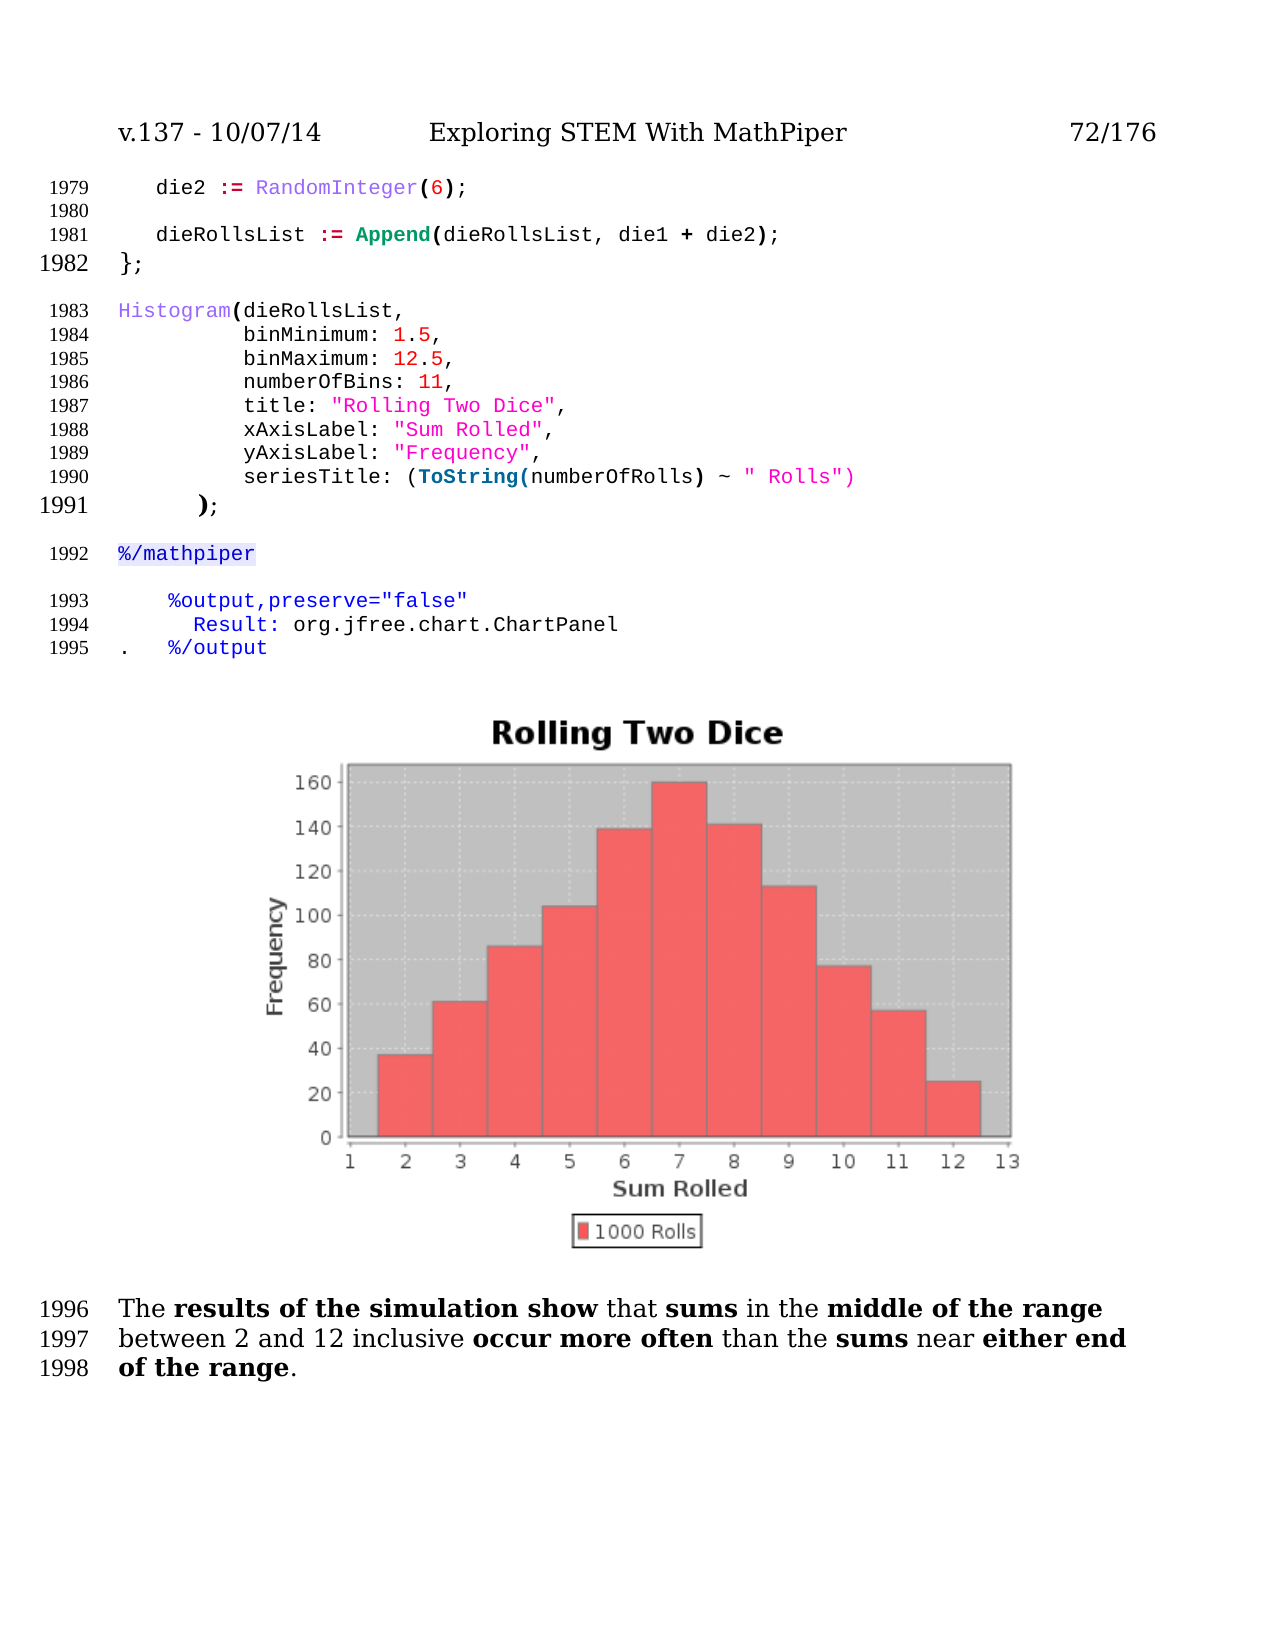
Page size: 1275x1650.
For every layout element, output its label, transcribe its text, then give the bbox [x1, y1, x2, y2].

text The results of the simulation show that sums in the middle of the range between 2 and 12 inclusive occur more often than the sums near either end of the range. [118, 1294, 1157, 1382]
text title: "Rolling Two Dice", [118, 395, 1157, 419]
text binMinimum: 1.5, [118, 324, 1157, 348]
text . %/output [118, 637, 1157, 661]
text binMaximum: 12.5, [118, 348, 1157, 371]
text numberOfBins: 11, [118, 371, 1157, 395]
text Histogram(dieRollsList, [118, 301, 1157, 324]
text }; [118, 248, 1157, 277]
text xAxisLabel: "Sum Rolled", [118, 419, 1157, 442]
text yAxisLabel: "Frequency", [118, 442, 1157, 466]
text %/mathpiper [118, 543, 1157, 566]
text ); [118, 490, 1157, 519]
text die2 := RandomInteger(6); [118, 177, 1157, 200]
text seriesTitle: (ToString(numberOfRolls) ~ " Rolls") [118, 466, 1157, 490]
picture [245, 714, 1030, 1250]
text %output,preserve="false" [118, 590, 1157, 614]
text dieRollsList := Append(dieRollsList, die1 + die2); [118, 224, 1157, 248]
text Result: org.jfree.chart.ChartPanel [118, 614, 1157, 637]
